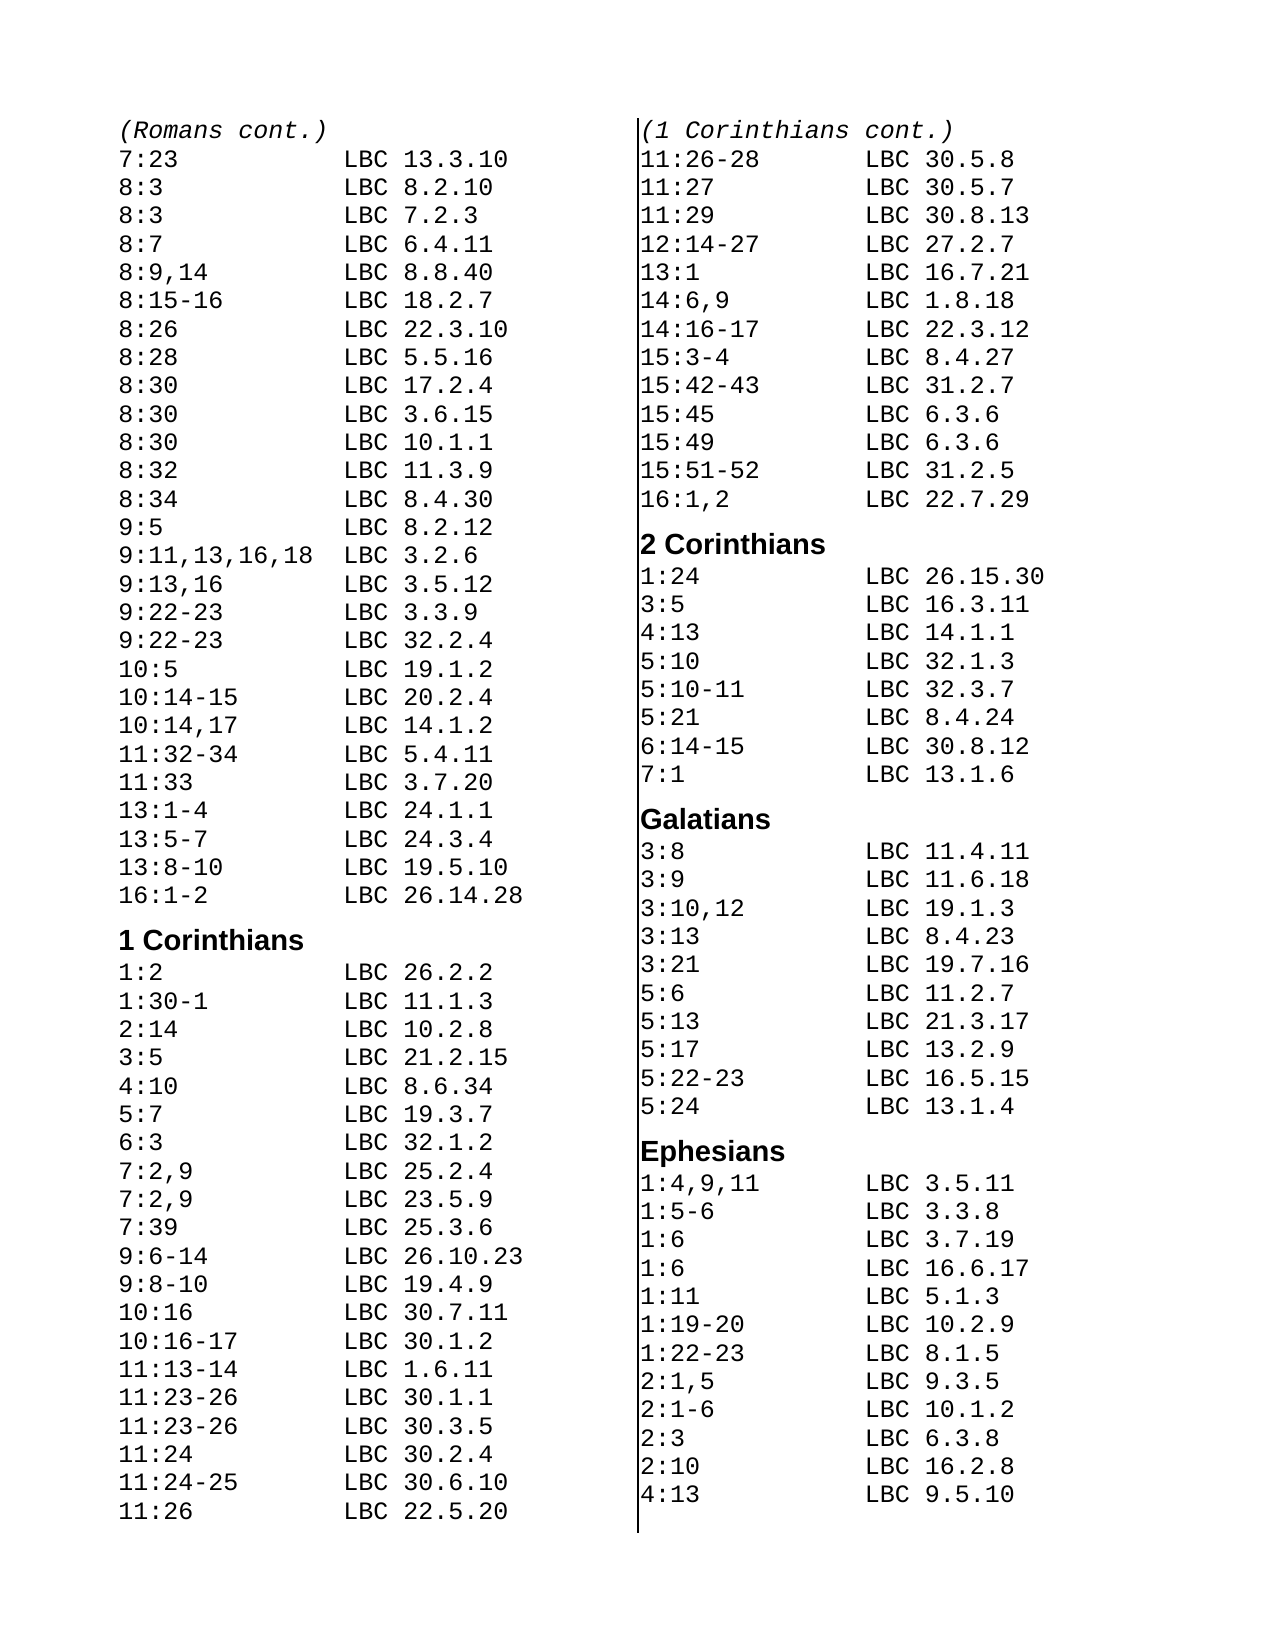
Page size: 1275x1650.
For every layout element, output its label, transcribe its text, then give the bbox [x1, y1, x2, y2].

text 9:5 LBC 8.2.12 [118, 515, 635, 543]
text 13:5-7 LBC 24.3.4 [118, 826, 635, 855]
text 3:9 LBC 11.6.18 [640, 867, 1157, 895]
text 7:2,9 LBC 23.5.9 [118, 1187, 635, 1215]
text 11:24-25 LBC 30.6.10 [118, 1470, 635, 1498]
text 1:5-6 LBC 3.3.8 [640, 1199, 1157, 1227]
text 1:30-1 LBC 11.1.3 [118, 988, 635, 1017]
text 11:26 LBC 22.5.20 [118, 1498, 635, 1527]
text 8:3 LBC 7.2.3 [118, 203, 635, 231]
text 3:5 LBC 16.3.11 [640, 592, 1157, 620]
text 13:8-10 LBC 19.5.10 [118, 855, 635, 883]
text 11:23-26 LBC 30.1.1 [118, 1385, 635, 1413]
text 8:28 LBC 5.5.16 [118, 345, 635, 373]
text 9:11,13,16,18 LBC 3.2.6 [118, 543, 635, 571]
text 15:42-43 LBC 31.2.7 [640, 373, 1157, 401]
text 3:10,12 LBC 19.1.3 [640, 895, 1157, 923]
text 11:27 LBC 30.5.7 [640, 175, 1157, 203]
text 8:15-16 LBC 18.2.7 [118, 288, 635, 316]
text 2:1,5 LBC 9.3.5 [640, 1369, 1157, 1397]
text 7:2,9 LBC 25.2.4 [118, 1158, 635, 1187]
text 2:10 LBC 16.2.8 [640, 1454, 1157, 1482]
text 1:22-23 LBC 8.1.5 [640, 1340, 1157, 1369]
text 11:29 LBC 30.8.13 [640, 203, 1157, 231]
text 5:21 LBC 8.4.24 [640, 705, 1157, 733]
text 6:14-15 LBC 30.8.12 [640, 733, 1157, 762]
text 3:5 LBC 21.2.15 [118, 1045, 635, 1073]
text 5:10-11 LBC 32.3.7 [640, 677, 1157, 705]
text 9:22-23 LBC 32.2.4 [118, 628, 635, 656]
text 8:26 LBC 22.3.10 [118, 316, 635, 345]
subtitle Ephesians [640, 1134, 1157, 1167]
text 4:13 LBC 9.5.10 [640, 1482, 1157, 1510]
text (Romans cont.) [118, 118, 635, 146]
text 1:6 LBC 16.6.17 [640, 1255, 1157, 1284]
text 7:1 LBC 13.1.6 [640, 762, 1157, 790]
text 12:14-27 LBC 27.2.7 [640, 231, 1157, 260]
text 16:1,2 LBC 22.7.29 [640, 486, 1157, 515]
text 1:11 LBC 5.1.3 [640, 1284, 1157, 1312]
text 8:30 LBC 3.6.15 [118, 401, 635, 430]
text 8:32 LBC 11.3.9 [118, 458, 635, 486]
text 5:17 LBC 13.2.9 [640, 1037, 1157, 1065]
text 15:45 LBC 6.3.6 [640, 401, 1157, 430]
text 6:3 LBC 32.1.2 [118, 1130, 635, 1158]
text 8:30 LBC 10.1.1 [118, 430, 635, 458]
text 13:1 LBC 16.7.21 [640, 260, 1157, 288]
text 4:10 LBC 8.6.34 [118, 1073, 635, 1102]
text 15:51-52 LBC 31.2.5 [640, 458, 1157, 486]
text 1:19-20 LBC 10.2.9 [640, 1312, 1157, 1340]
text 7:39 LBC 25.3.6 [118, 1215, 635, 1243]
text 2:1-6 LBC 10.1.2 [640, 1397, 1157, 1425]
text 5:6 LBC 11.2.7 [640, 980, 1157, 1008]
text 11:33 LBC 3.7.20 [118, 770, 635, 798]
text 5:7 LBC 19.3.7 [118, 1102, 635, 1130]
text 8:9,14 LBC 8.8.40 [118, 260, 635, 288]
text 14:16-17 LBC 22.3.12 [640, 316, 1157, 345]
text 1:6 LBC 3.7.19 [640, 1227, 1157, 1255]
subtitle 1 Corinthians [118, 923, 635, 957]
text 3:13 LBC 8.4.23 [640, 923, 1157, 952]
text 4:13 LBC 14.1.1 [640, 620, 1157, 648]
text 1:2 LBC 26.2.2 [118, 960, 635, 988]
text 5:24 LBC 13.1.4 [640, 1093, 1157, 1122]
text 10:5 LBC 19.1.2 [118, 656, 635, 685]
text 11:32-34 LBC 5.4.11 [118, 741, 635, 770]
text 2:14 LBC 10.2.8 [118, 1017, 635, 1045]
subtitle 2 Corinthians [640, 527, 1157, 560]
text 5:10 LBC 32.1.3 [640, 648, 1157, 677]
text 9:13,16 LBC 3.5.12 [118, 571, 635, 600]
text 8:34 LBC 8.4.30 [118, 486, 635, 515]
text 15:3-4 LBC 8.4.27 [640, 345, 1157, 373]
text (1 Corinthians cont.) [640, 118, 1157, 146]
text 11:13-14 LBC 1.6.11 [118, 1357, 635, 1385]
subtitle Galatians [640, 802, 1157, 836]
text 8:7 LBC 6.4.11 [118, 231, 635, 260]
text 11:23-26 LBC 30.3.5 [118, 1413, 635, 1442]
text 7:23 LBC 13.3.10 [118, 146, 635, 175]
text 11:26-28 LBC 30.5.8 [640, 146, 1157, 175]
text 9:8-10 LBC 19.4.9 [118, 1272, 635, 1300]
text 14:6,9 LBC 1.8.18 [640, 288, 1157, 316]
text 3:8 LBC 11.4.11 [640, 838, 1157, 867]
text 15:49 LBC 6.3.6 [640, 430, 1157, 458]
text 9:22-23 LBC 3.3.9 [118, 600, 635, 628]
text 5:22-23 LBC 16.5.15 [640, 1065, 1157, 1093]
text 16:1-2 LBC 26.14.28 [118, 883, 635, 911]
text 10:14,17 LBC 14.1.2 [118, 713, 635, 741]
text 10:14-15 LBC 20.2.4 [118, 685, 635, 713]
text 10:16 LBC 30.7.11 [118, 1300, 635, 1328]
text 1:4,9,11 LBC 3.5.11 [640, 1170, 1157, 1199]
text 3:21 LBC 19.7.16 [640, 952, 1157, 980]
text 8:30 LBC 17.2.4 [118, 373, 635, 401]
text 10:16-17 LBC 30.1.2 [118, 1328, 635, 1357]
text 13:1-4 LBC 24.1.1 [118, 798, 635, 826]
text 8:3 LBC 8.2.10 [118, 175, 635, 203]
text 5:13 LBC 21.3.17 [640, 1008, 1157, 1037]
text 1:24 LBC 26.15.30 [640, 563, 1157, 592]
text 11:24 LBC 30.2.4 [118, 1442, 635, 1470]
text 2:3 LBC 6.3.8 [640, 1425, 1157, 1454]
text 9:6-14 LBC 26.10.23 [118, 1243, 635, 1272]
